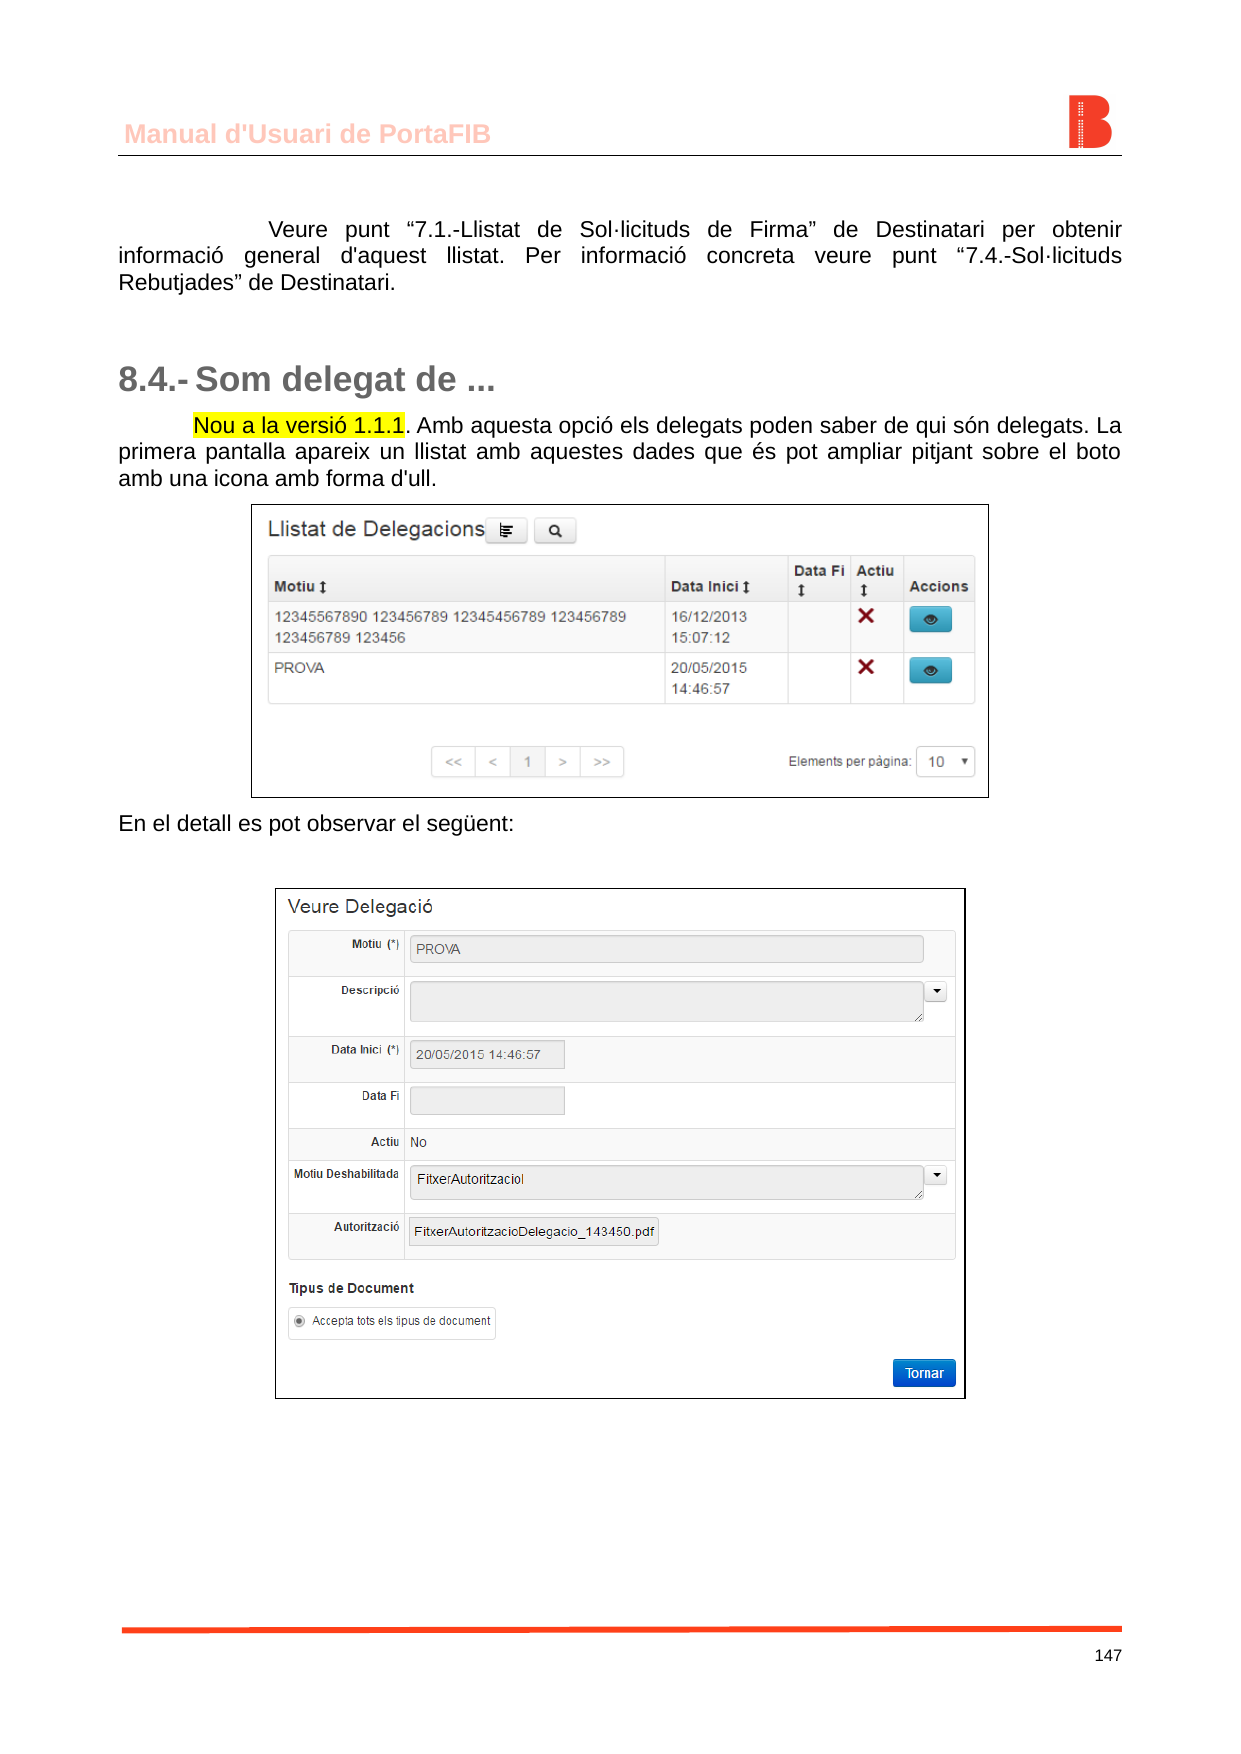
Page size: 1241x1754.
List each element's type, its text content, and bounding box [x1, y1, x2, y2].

subtitle Som delegat de ... [118, 359, 1122, 399]
picture [254, 507, 986, 794]
text Veure punt “7.1.-Llistat de Sol·licituds de Firma” de Destinatari per obtenir informació general d'aquest llistat. Per informació concreta veure punt “7.4.-Sol·licituds Rebutjades” de Destinatari. [118, 216, 1122, 295]
text En el detall es pot observar el següent: [118, 810, 1122, 837]
text Nou a la versió 1.1.1. Amb aquesta opció els delegats poden saber de qui són delegats. La primera pantalla apareix un llistat amb aquestes dades que és pot ampliar pitjant sobre el boto amb una icona amb forma d'ull. [118, 412, 1122, 491]
picture [1063, 94, 1117, 150]
picture [278, 892, 962, 1396]
